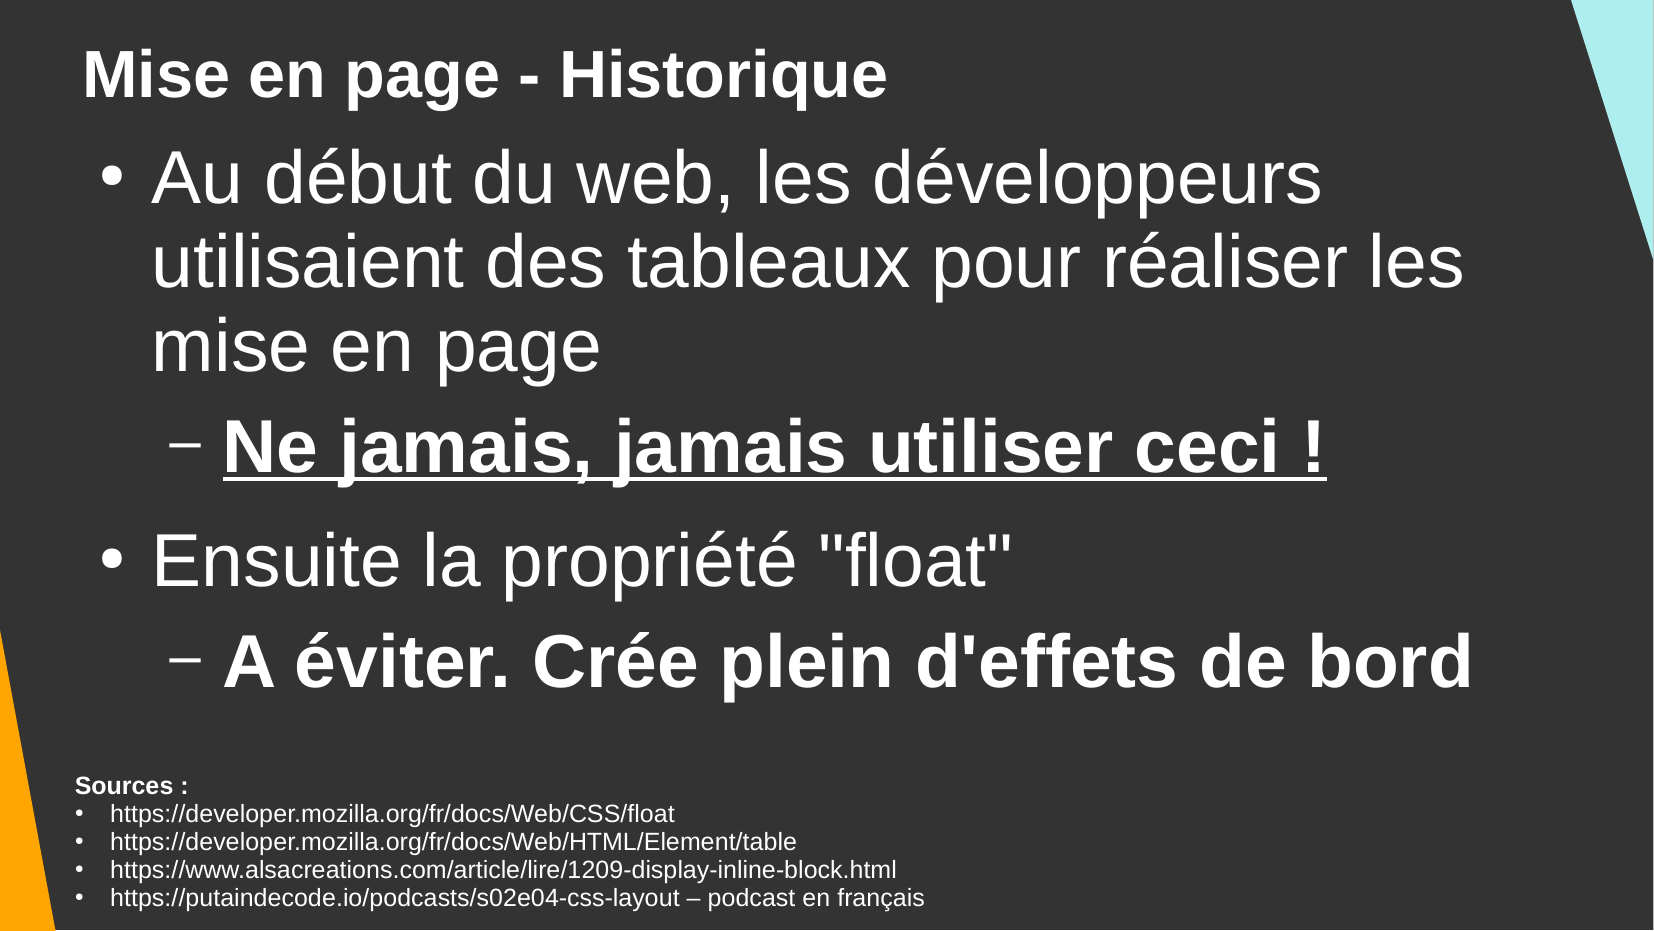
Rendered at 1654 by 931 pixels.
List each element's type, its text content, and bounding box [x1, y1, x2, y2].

text_box Sources : https://developer.mozilla.org/fr/docs/Web/CSS/float https://developer.mozilla.org/fr/docs/Web/HTML/Element/table https://www.alsacreations.com/article/lire/1209-display-inline-block.html https://putaindecode.io/podcasts/s02e04-css-layout – podcast en français [60, 764, 1546, 931]
text_box [0, 630, 56, 931]
title Mise en page - Historique [82, 37, 1571, 114]
text_box [1571, 0, 1654, 263]
list Au début du web, les développeurs utilisaient des tableaux pour réaliser les mise en page Ne jamais, jamais utiliser ceci ! Ensuite la propriété "float" A éviter. Crée plein d'effets de bord [80, 135, 1605, 745]
